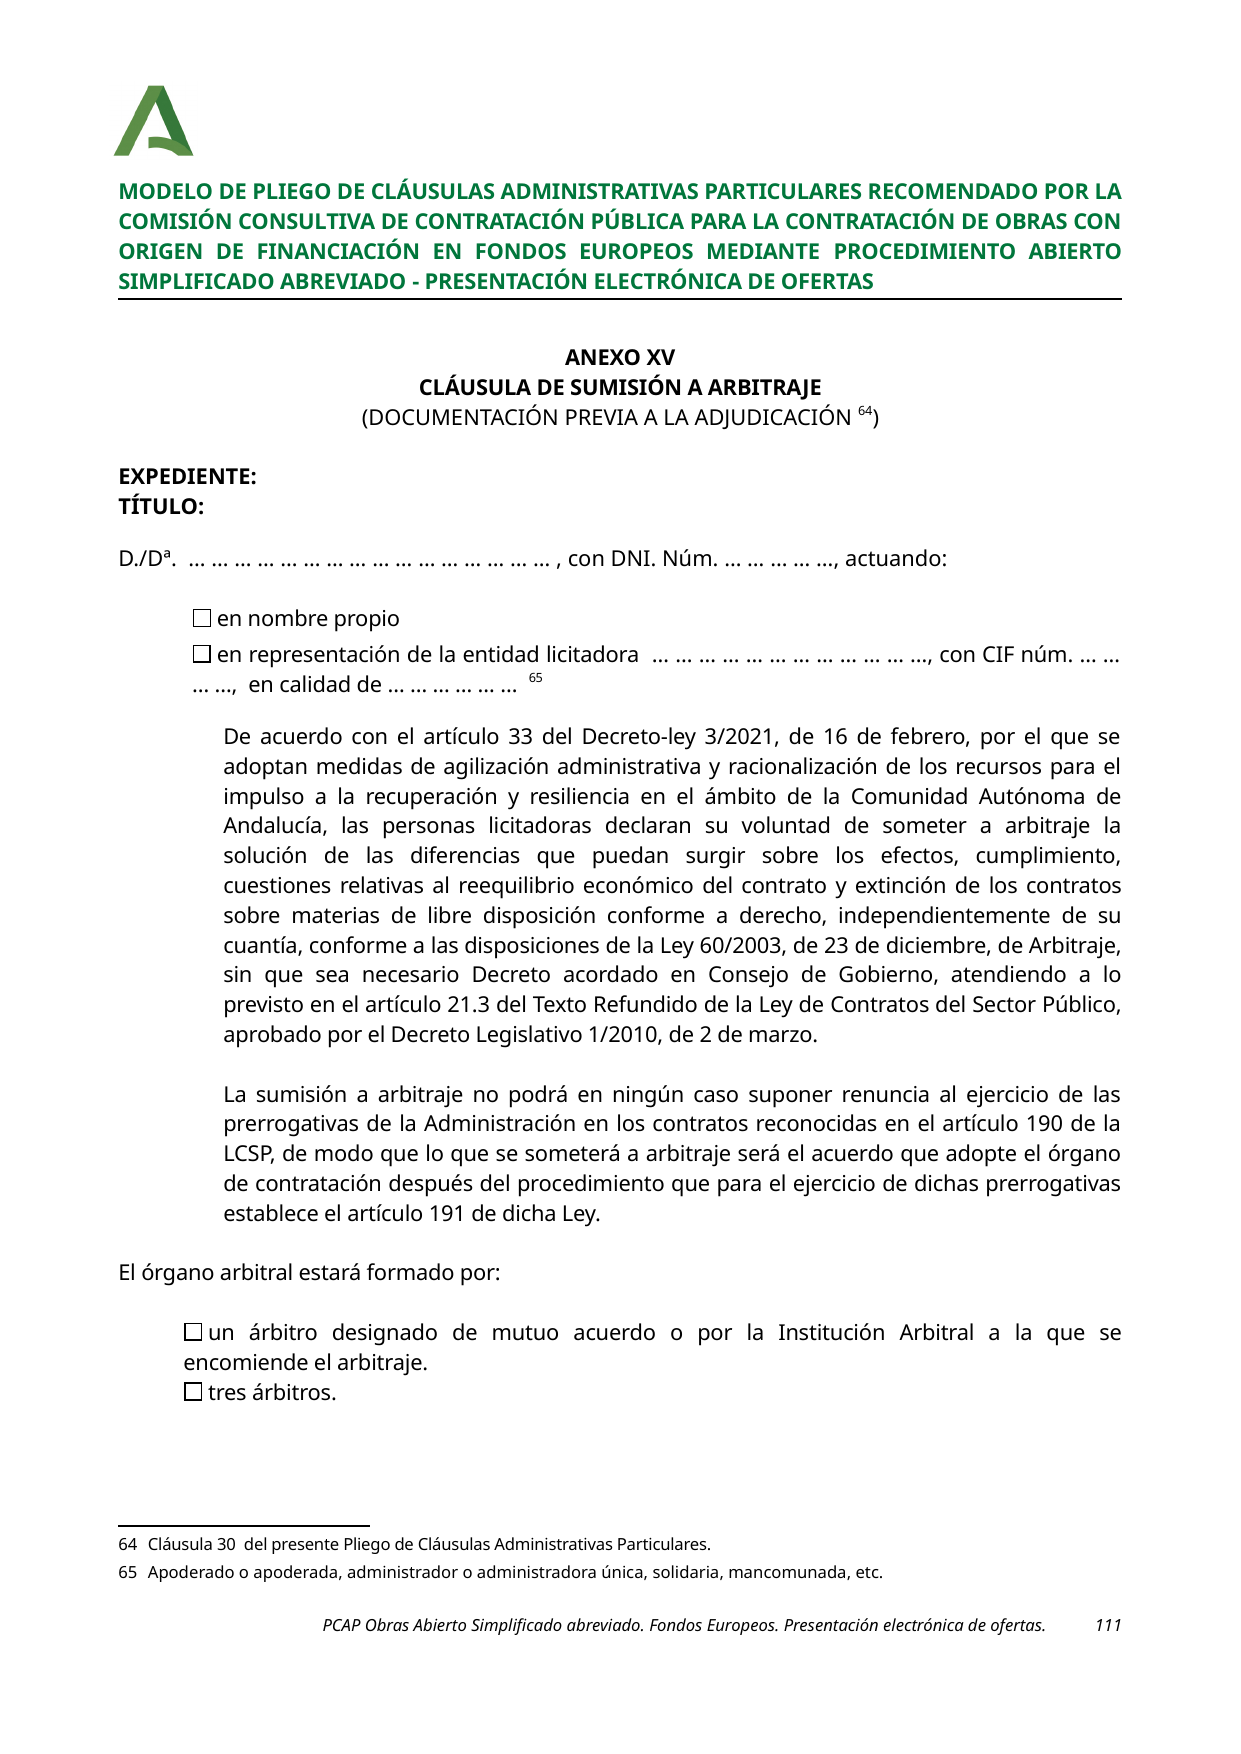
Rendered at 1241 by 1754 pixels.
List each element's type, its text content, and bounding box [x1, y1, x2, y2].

text un árbitro designado de mutuo acuerdo o por la Institución Arbitral a la que se encomiende el arbitraje. [183, 1317, 1122, 1377]
text MODELO DE PLIEGO DE CLÁUSULAS ADMINISTRATIVAS PARTICULARES RECOMENDADO POR LA COMISIÓN CONSULTIVA DE CONTRATACIÓN PÚBLICA PARA LA CONTRATACIÓN DE OBRAS CON ORIGEN DE FINANCIACIÓN EN FONDOS EUROPEOS MEDIANTE PROCEDIMIENTO ABIERTO SIMPLIFICADO ABREVIADO - PRESENTACIÓN ELECTRÓNICA DE OFERTAS [118, 176, 1122, 298]
text en nombre propio [192, 603, 1122, 633]
text La sumisión a arbitraje no podrá en ningún caso suponer renuncia al ejercicio de las prerrogativas de la Administración en los contratos reconocidas en el artículo 190 de la LCSP, de modo que lo que se someterá a arbitraje será el acuerdo que adopte el órgano de contratación después del procedimiento que para el ejercicio de dichas prerrogativas establece el artículo 191 de dicha Ley. [223, 1079, 1122, 1228]
text (DOCUMENTACIÓN PREVIA A LA ADJUDICACIÓN ) [118, 402, 1122, 431]
text Cláusula 30 del presente Pliego de Cláusulas Administrativas Particulares. [118, 1532, 1122, 1555]
text CLÁUSULA DE SUMISIÓN A ARBITRAJE [118, 372, 1122, 402]
text El órgano arbitral estará formado por: [118, 1257, 1122, 1287]
text EXPEDIENTE: [118, 461, 1122, 491]
text Apoderado o apoderada, administrador o administradora única, solidaria, mancomunada, etc. [118, 1561, 1122, 1584]
text tres árbitros. [183, 1377, 1122, 1406]
text ANEXO XV [118, 342, 1122, 372]
text TÍTULO: [118, 491, 1122, 521]
text De acuerdo con el artículo 33 del Decreto-ley 3/2021, de 16 de febrero, por el que se adoptan medidas de agilización administrativa y racionalización de los recursos para el impulso a la recuperación y resiliencia en el ámbito de la Comunidad Autónoma de Andalucía, las personas licitadoras declaran su voluntad de someter a arbitraje la solución de las diferencias que puedan surgir sobre los efectos, cumplimiento, cuestiones relativas al reequilibrio económico del contrato y extinción de los contratos sobre materias de libre disposición conforme a derecho, independientemente de su cuantía, conforme a las disposiciones de la Ley 60/2003, de 23 de diciembre, de Arbitraje, sin que sea necesario Decreto acordado en Consejo de Gobierno, atendiendo a lo previsto en el artículo 21.3 del Texto Refundido de la Ley de Contratos del Sector Público, aprobado por el Decreto Legislativo 1/2010, de 2 de marzo. [223, 721, 1122, 1049]
text en representación de la entidad licitadora … … … … … … … … … … … …, con CIF núm. … … … …, en calidad de … … … … … … [192, 639, 1122, 698]
picture [109, 81, 198, 160]
text D./Dª. … … … … … … … … … … … … … … … … , con DNI. Núm. … … … … …, actuando: [118, 543, 1122, 573]
